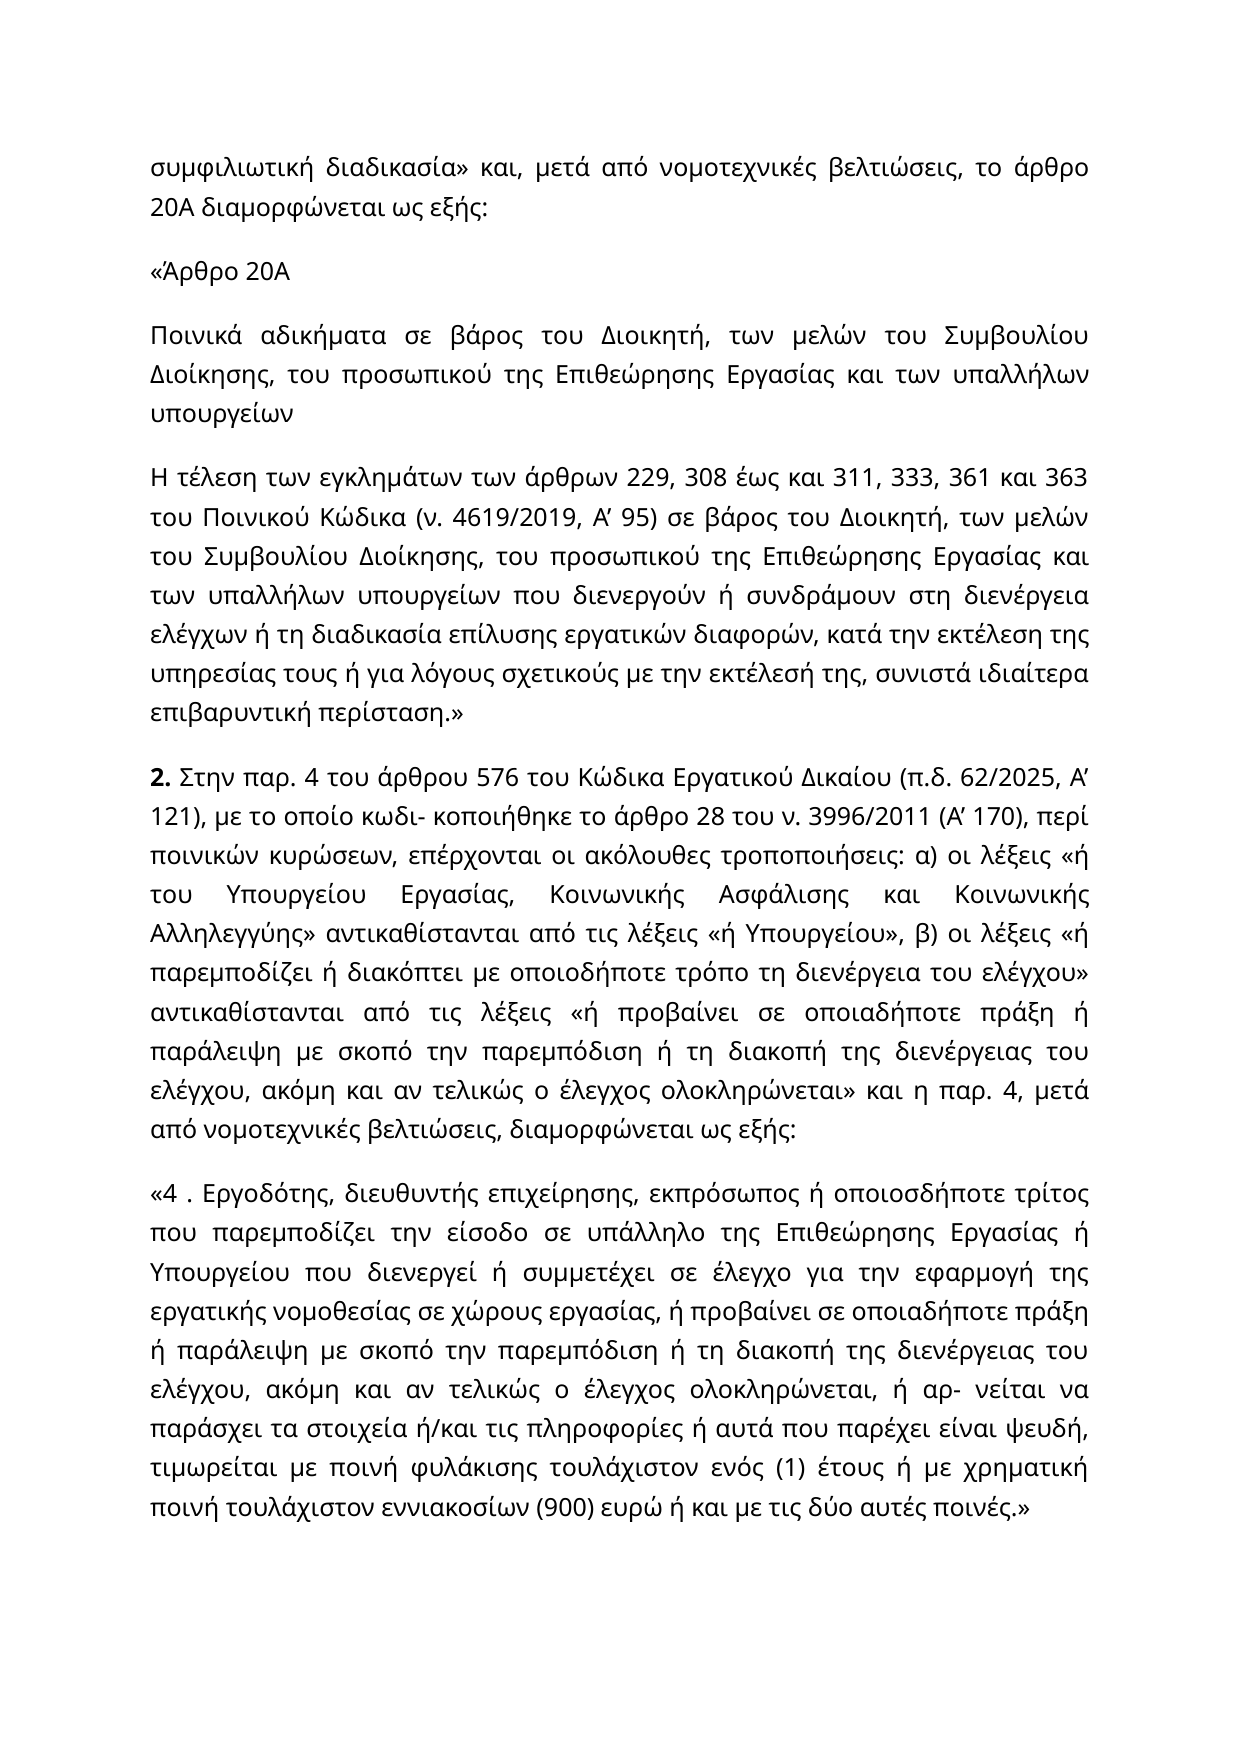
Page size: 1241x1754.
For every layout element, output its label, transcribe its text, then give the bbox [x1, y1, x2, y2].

text Η τέλεση των εγκλημάτων των άρθρων 229, 308 έως και 311, 333, 361 και 363 του Ποινικού Κώδικα (ν. 4619/2019, Α’ 95) σε βάρος του Διοικητή, των μελών του Συμβουλίου Διοίκησης, του προσωπικού της Επιθεώρησης Εργασίας και των υπαλλήλων υπουργείων που διενεργούν ή συνδράμουν στη διενέργεια ελέγχων ή τη διαδικασία επίλυσης εργατικών διαφορών, κατά την εκτέλεση της υπηρεσίας τους ή για λόγους σχετικούς με την εκτέλεσή της, συνιστά ιδιαίτερα επιβαρυντική περίσταση.» [150, 460, 1090, 729]
text Ποινικά αδικήματα σε βάρος του Διοικητή, των μελών του Συμβουλίου Διοίκησης, του προσωπικού της Επιθεώρησης Εργασίας και των υπαλλήλων υπουργείων [150, 317, 1090, 430]
text συμφιλιωτική διαδικασία» και, μετά από νομοτεχνικές βελτιώσεις, το άρθρο 20Α διαμορφώνεται ως εξής: [150, 150, 1090, 223]
text 2. Στην παρ. 4 του άρθρου 576 του Κώδικα Εργατικού Δικαίου (π.δ. 62/2025, Α’ 121), με το οποίο κωδι- κοποιήθηκε το άρθρο 28 του ν. 3996/2011 (Α’ 170), περί ποινικών κυρώσεων, επέρχονται οι ακόλουθες τροποποιήσεις: α) οι λέξεις «ή του Υπουργείου Εργασίας, Κοινωνικής Ασφάλισης και Κοινωνικής Αλληλεγγύης» αντικαθίστανται από τις λέξεις «ή Υπουργείου», β) οι λέξεις «ή παρεμποδίζει ή διακόπτει με οποιοδήποτε τρόπο τη διενέργεια του ελέγχου» αντικαθίστανται από τις λέξεις «ή προβαίνει σε οποιαδήποτε πράξη ή παράλειψη με σκοπό την παρεμπόδιση ή τη διακοπή της διενέργειας του ελέγχου, ακόμη και αν τελικώς ο έλεγχος ολοκληρώνεται» και η παρ. 4, μετά από νομοτεχνικές βελτιώσεις, διαμορφώνεται ως εξής: [150, 759, 1090, 1146]
text «4 . Εργοδότης, διευθυντής επιχείρησης, εκπρόσωπος ή οποιοσδήποτε τρίτος που παρεμποδίζει την είσοδο σε υπάλληλο της Επιθεώρησης Εργασίας ή Υπουργείου που διενεργεί ή συμμετέχει σε έλεγχο για την εφαρμογή της εργατικής νομοθεσίας σε χώρους εργασίας, ή προβαίνει σε οποιαδήποτε πράξη ή παράλειψη με σκοπό την παρεμπόδιση ή τη διακοπή της διενέργειας του ελέγχου, ακόμη και αν τελικώς ο έλεγχος ολοκληρώνεται, ή αρ- νείται να παράσχει τα στοιχεία ή/και τις πληροφορίες ή αυτά που παρέχει είναι ψευδή, τιμωρείται με ποινή φυλάκισης τουλάχιστον ενός (1) έτους ή με χρηματική ποινή τουλάχιστον εννιακοσίων (900) ευρώ ή και με τις δύο αυτές ποινές.» [150, 1176, 1090, 1523]
text «Άρθρο 20Α [150, 253, 1090, 287]
